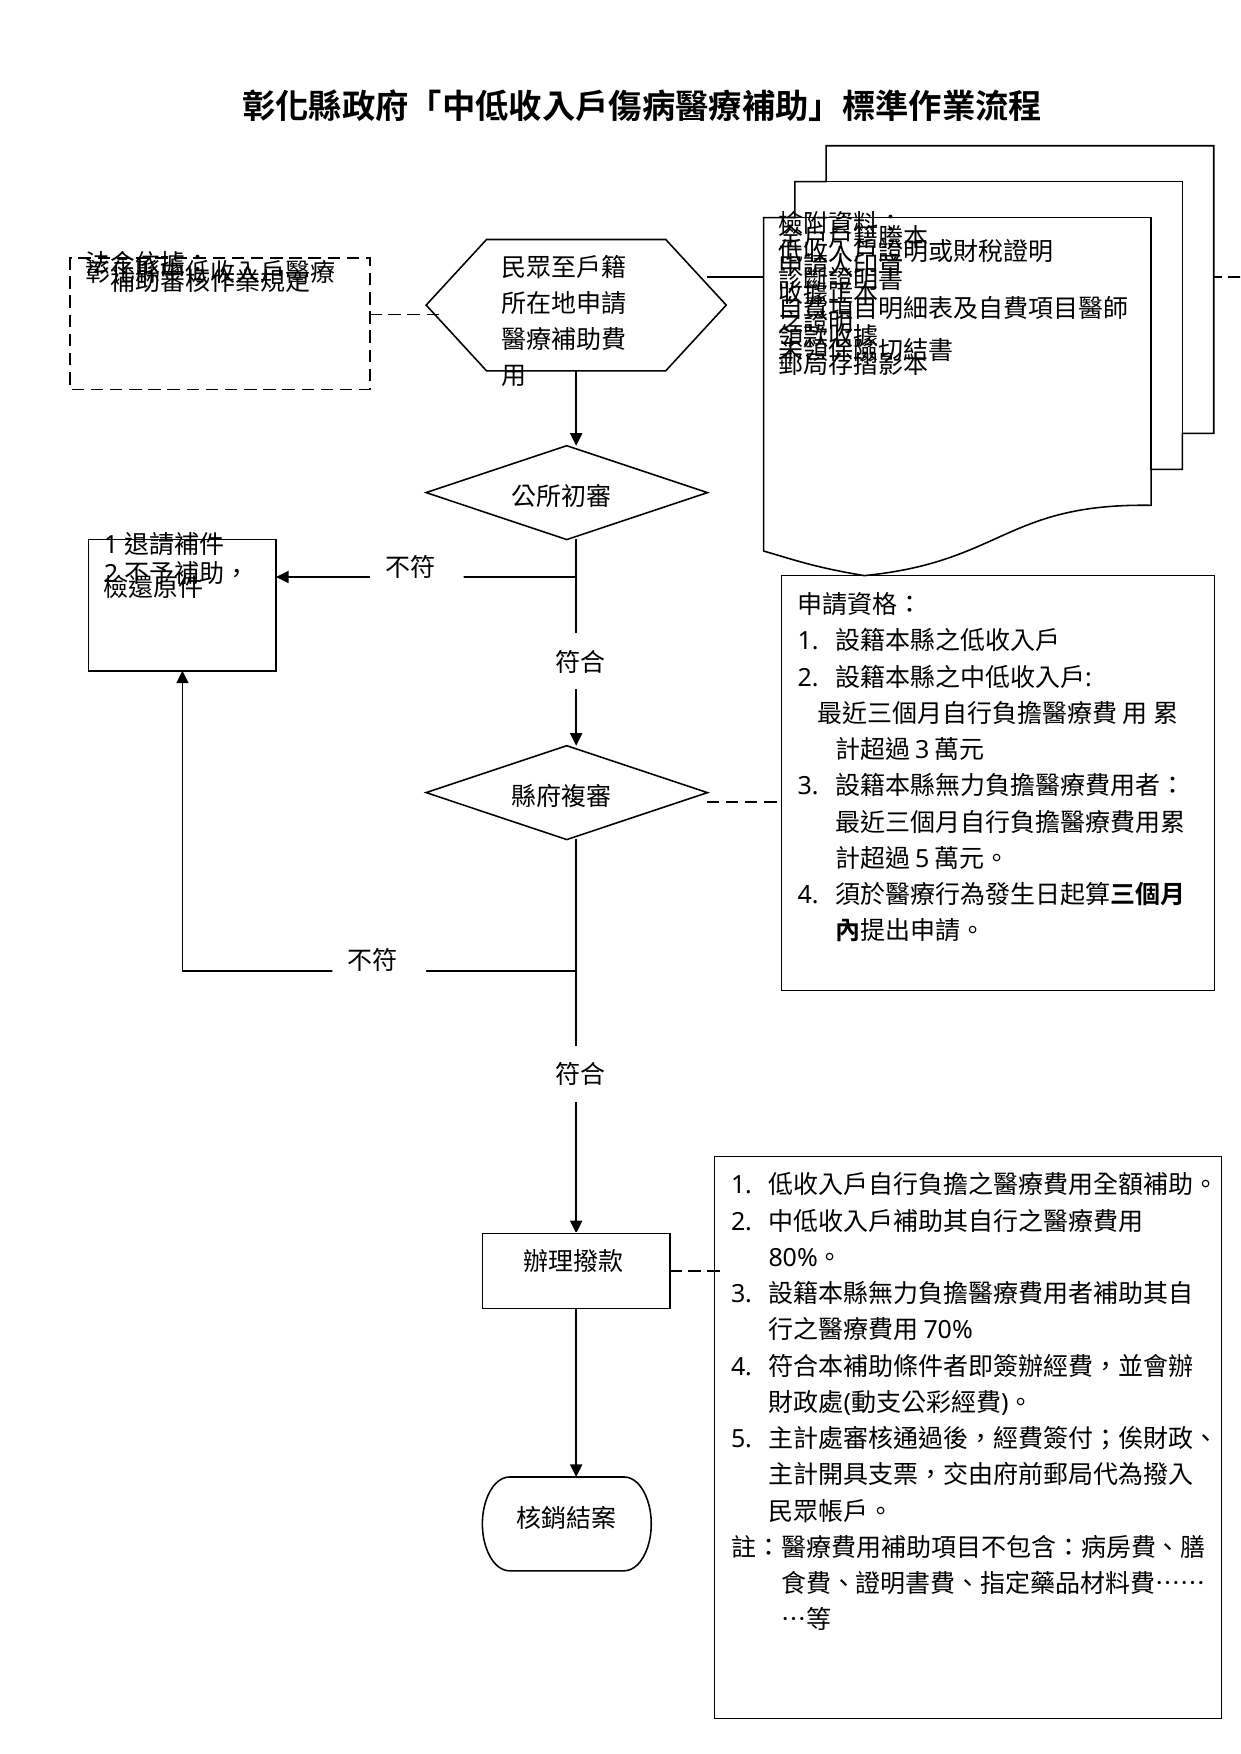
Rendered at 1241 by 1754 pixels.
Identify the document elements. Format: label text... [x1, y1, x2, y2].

text 辦理撥款 [498, 1242, 654, 1278]
text 符合 [555, 1055, 616, 1091]
list 中低收入戶補助其自行之醫療費用80%。 [731, 1201, 1205, 1273]
text 申請資格： [797, 584, 1199, 621]
text 最近三個月自行負擔醫療費用累計超過5萬元。 [835, 802, 1199, 874]
list 低收入戶自行負擔之醫療費用全額補助。 [731, 1165, 1205, 1201]
text 最近三個月自行負擔醫療費 用 累計超過3萬元 [797, 693, 1199, 766]
list 符合本補助條件者即簽辦經費，並會辦財政處(動支公彩經費)。 [731, 1346, 1205, 1418]
list 主計處審核通過後，經費簽付；俟財政、主計開具支票，交由府前郵局代為撥入民眾帳戶。 [731, 1418, 1205, 1527]
list 設籍本縣無力負擔醫療費用者： [797, 766, 1199, 802]
text 彰化縣政府「中低收入戶傷病醫療補助」標準作業流程 [143, 80, 1141, 128]
list 設籍本縣無力負擔醫療費用者補助其自行之醫療費用70% [731, 1273, 1205, 1346]
text 符合 [555, 642, 616, 678]
list 設籍本縣之低收入戶 [797, 621, 1199, 657]
text 註：醫療費用補助項目不包含：病房費、膳食費、證明書費、指定藥品材料費………等 [731, 1527, 1205, 1636]
list 須於醫療行為發生日起算三個月內提出申請。 [797, 874, 1199, 947]
list 設籍本縣之中低收入戶: [797, 657, 1199, 693]
